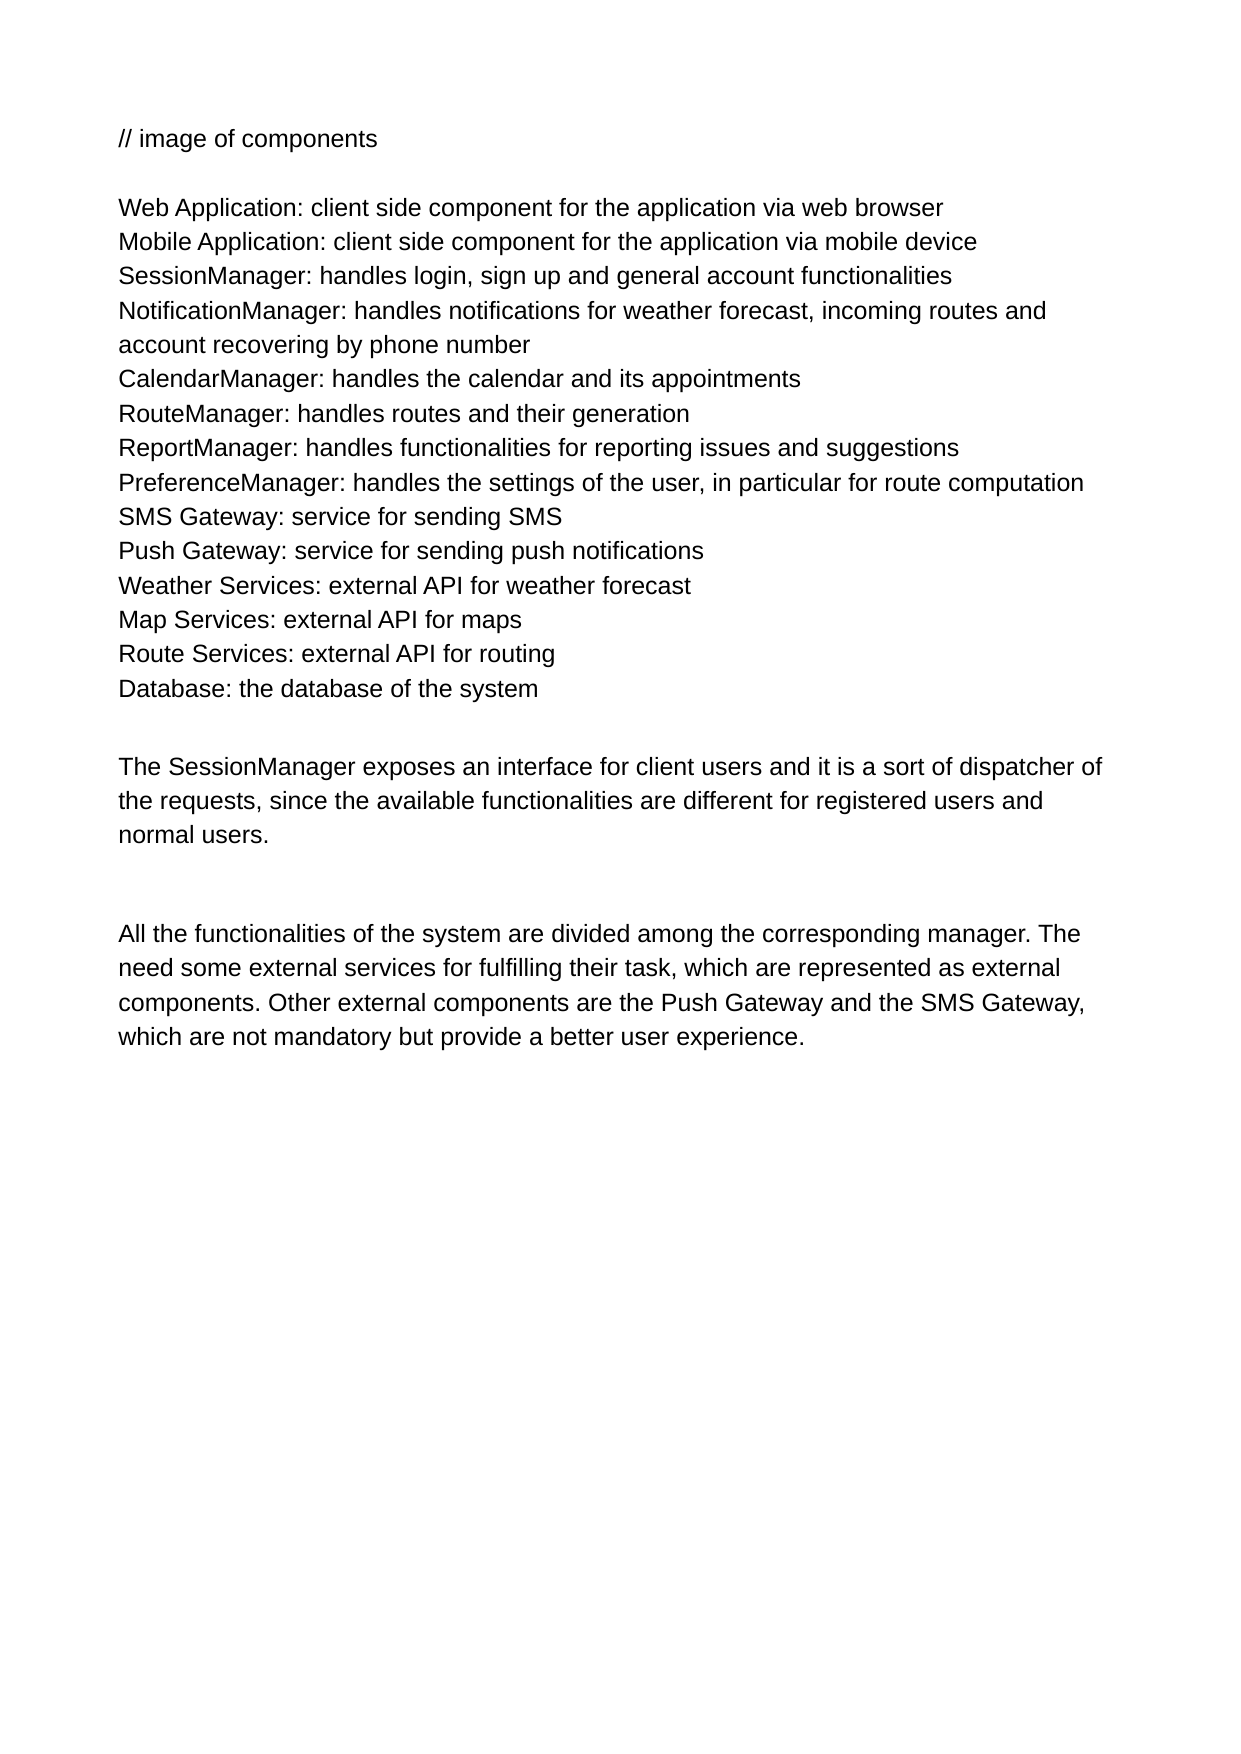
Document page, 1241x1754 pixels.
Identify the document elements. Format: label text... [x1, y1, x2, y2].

text NotificationManager: handles notifications for weather forecast, incoming routes and account recovering by phone number [118, 290, 1122, 359]
text SMS Gateway: service for sending SMS [118, 496, 1122, 531]
text Route Services: external API for routing [118, 634, 1122, 668]
text CalendarManager: handles the calendar and its appointments [118, 359, 1122, 393]
text Database: the database of the system [118, 668, 1122, 702]
text SessionManager: handles login, sign up and general account functionalities [118, 256, 1122, 290]
text // image of components [118, 118, 1122, 152]
text ReportManager: handles functionalities for reporting issues and suggestions [118, 427, 1122, 462]
text Mobile Application: client side component for the application via mobile device [118, 221, 1122, 256]
text All the functionalities of the system are divided among the corresponding manager. The need some external services for fulfilling their task, which are represented as external components. Other external components are the Push Gateway and the SMS Gateway, which are not mandatory but provide a better user experience. [118, 919, 1122, 1051]
text Web Application: client side component for the application via web browser [118, 187, 1122, 221]
text Push Gateway: service for sending push notifications [118, 531, 1122, 565]
text The SessionManager exposes an interface for client users and it is a sort of dispatcher of the requests, since the available functionalities are different for registered users and normal users. [118, 752, 1122, 849]
text Map Services: external API for maps [118, 599, 1122, 634]
text RouteManager: handles routes and their generation [118, 393, 1122, 427]
text Weather Services: external API for weather forecast [118, 565, 1122, 599]
text PreferenceManager: handles the settings of the user, in particular for route computation [118, 462, 1122, 496]
